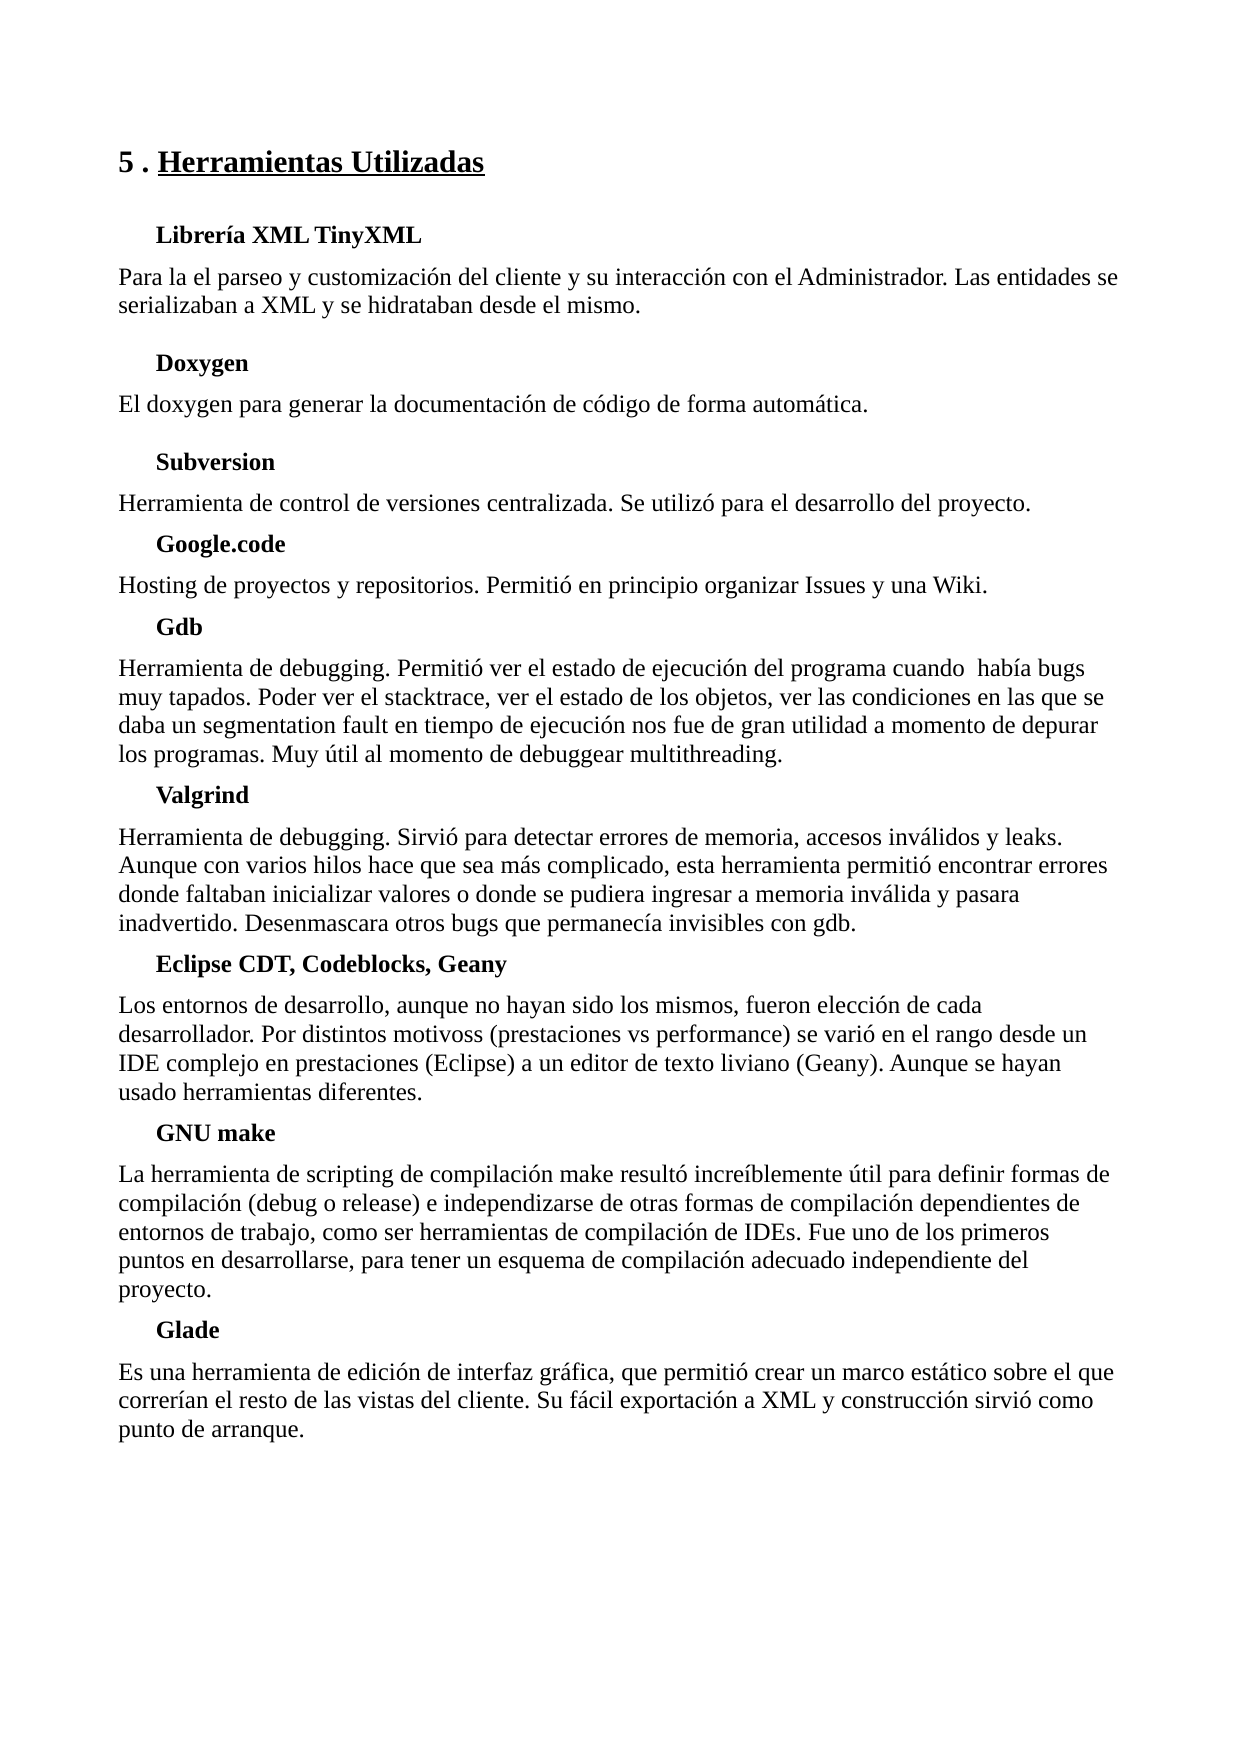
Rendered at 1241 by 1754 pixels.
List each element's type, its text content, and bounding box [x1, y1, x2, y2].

list Eclipse CDT, Codeblocks, Geany [156, 949, 1122, 978]
list Glade [156, 1315, 1122, 1344]
list Gdb [156, 612, 1122, 640]
text Es una herramienta de edición de interfaz gráfica, que permitió crear un marco estático sobre el que correrían el resto de las vistas del cliente. Su fácil exportación a XML y construcción sirvió como punto de arranque. [118, 1357, 1122, 1443]
list Librería XML TinyXML [156, 220, 1122, 249]
list Subversion [156, 447, 1122, 475]
list Google.code [156, 529, 1122, 558]
list Doxygen [156, 348, 1122, 377]
text Herramienta de debugging. Sirvió para detectar errores de memoria, accesos inválidos y leaks. Aunque con varios hilos hace que sea más complicado, esta herramienta permitió encontrar errores donde faltaban inicializar valores o donde se pudiera ingresar a memoria inválida y pasara inadvertido. Desenmascara otros bugs que permanecía invisibles con gdb. [118, 822, 1122, 937]
text Hosting de proyectos y repositorios. Permitió en principio organizar Issues y una Wiki. [118, 570, 1122, 599]
list Valgrind [156, 780, 1122, 809]
text Los entornos de desarrollo, aunque no hayan sido los mismos, fueron elección de cada desarrollador. Por distintos motivoss (prestaciones vs performance) se varió en el rango desde un IDE complejo en prestaciones (Eclipse) a un editor de texto liviano (Geany). Aunque se hayan usado herramientas diferentes. [118, 990, 1122, 1105]
text Para la el parseo y customización del cliente y su interacción con el Administrador. Las entidades se serializaban a XML y se hidrataban desde el mismo. [118, 262, 1122, 319]
text El doxygen para generar la documentación de código de forma automática. [118, 389, 1122, 418]
list GNU make [156, 1118, 1122, 1147]
text Herramienta de control de versiones centralizada. Se utilizó para el desarrollo del proyecto. [118, 488, 1122, 517]
text La herramienta de scripting de compilación make resultó increíblemente útil para definir formas de compilación (debug o release) e independizarse de otras formas de compilación dependientes de entornos de trabajo, como ser herramientas de compilación de IDEs. Fue uno de los primeros puntos en desarrollarse, para tener un esquema de compilación adecuado independiente del proyecto. [118, 1159, 1122, 1303]
subtitle 5 . Herramientas Utilizadas [118, 143, 1122, 179]
text Herramienta de debugging. Permitió ver el estado de ejecución del programa cuando había bugs muy tapados. Poder ver el stacktrace, ver el estado de los objetos, ver las condiciones en las que se daba un segmentation fault en tiempo de ejecución nos fue de gran utilidad a momento de depurar los programas. Muy útil al momento de debuggear multithreading. [118, 653, 1122, 768]
